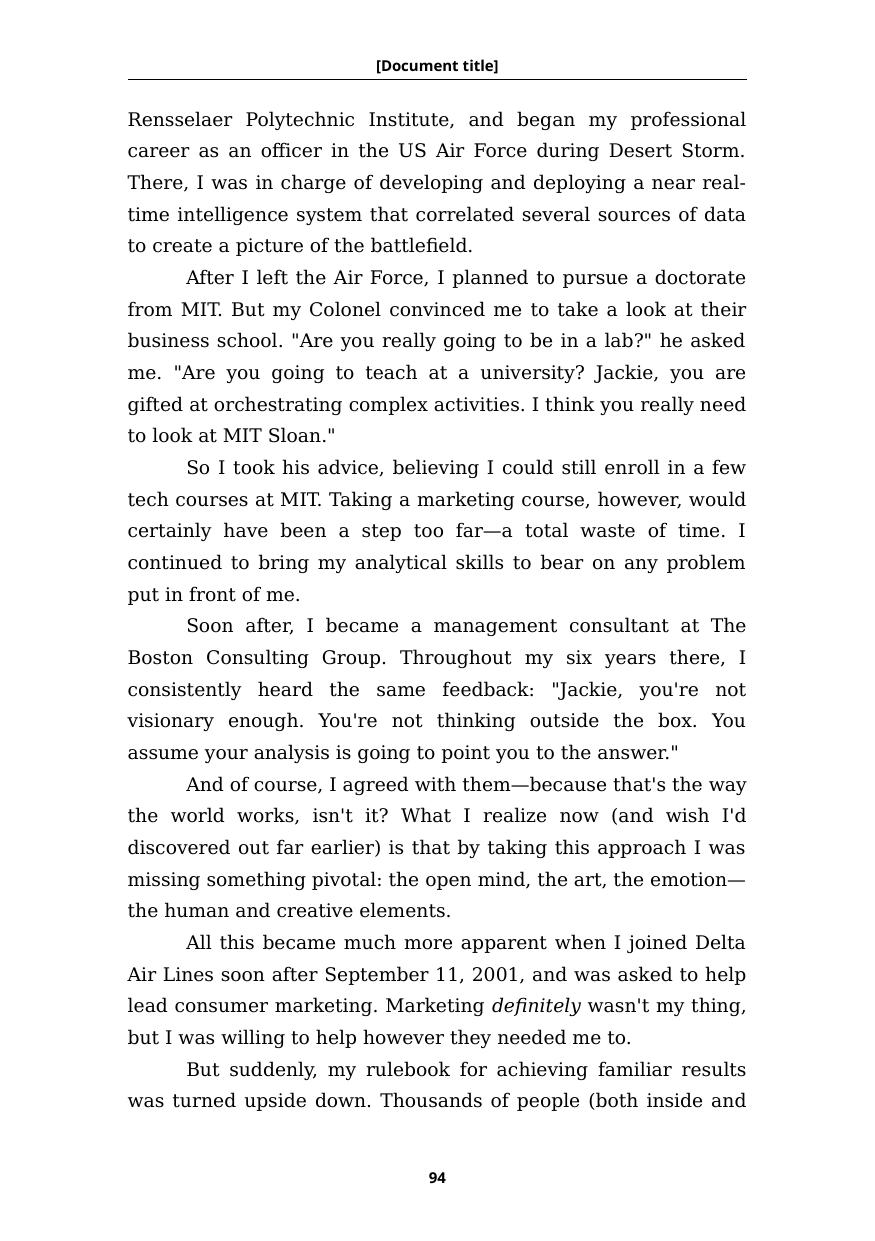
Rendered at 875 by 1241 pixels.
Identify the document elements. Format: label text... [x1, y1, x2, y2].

text Rensselaer Polytechnic Institute, and began my professional career as an officer in the US Air Force during Desert Storm. There, I was in charge of developing and deploying a near real-time intelligence system that correlated several sources of data to create a picture of the battlefield. [127, 109, 747, 257]
text So I took his advice, believing I could still enroll in a few tech courses at MIT. Taking a marketing course, however, would certainly have been a step too far—a total waste of time. I continued to bring my analytical skills to bear on any problem put in front of me. [127, 457, 747, 606]
text Soon after, I became a management consultant at The Boston Consulting Group. Throughout my six years there, I consistently heard the same feedback: "Jackie, you're not visionary enough. You're not thinking outside the box. You assume your analysis is going to point you to the answer." [127, 615, 747, 764]
text But suddenly, my rulebook for achieving familiar results was turned upside down. Thousands of people (both inside and [127, 1059, 747, 1112]
text All this became much more apparent when I joined Delta Air Lines soon after September 11, 2001, and was asked to help lead consumer marketing. Marketing definitely wasn't my thing, but I was willing to help however they needed me to. [127, 932, 747, 1049]
text And of course, I agreed with them—because that's the way the world works, isn't it? What I realize now (and wish I'd discovered out far earlier) is that by taking this approach I was missing something pivotal: the open mind, the art, the emotion—the human and creative elements. [127, 774, 747, 922]
text After I left the Air Force, I planned to pursue a doctorate from MIT. But my Colonel convinced me to take a look at their business school. "Are you really going to be in a lab?" he asked me. "Are you going to teach at a university? Jackie, you are gifted at orchestrating complex activities. I think you really need to look at MIT Sloan." [127, 267, 747, 447]
